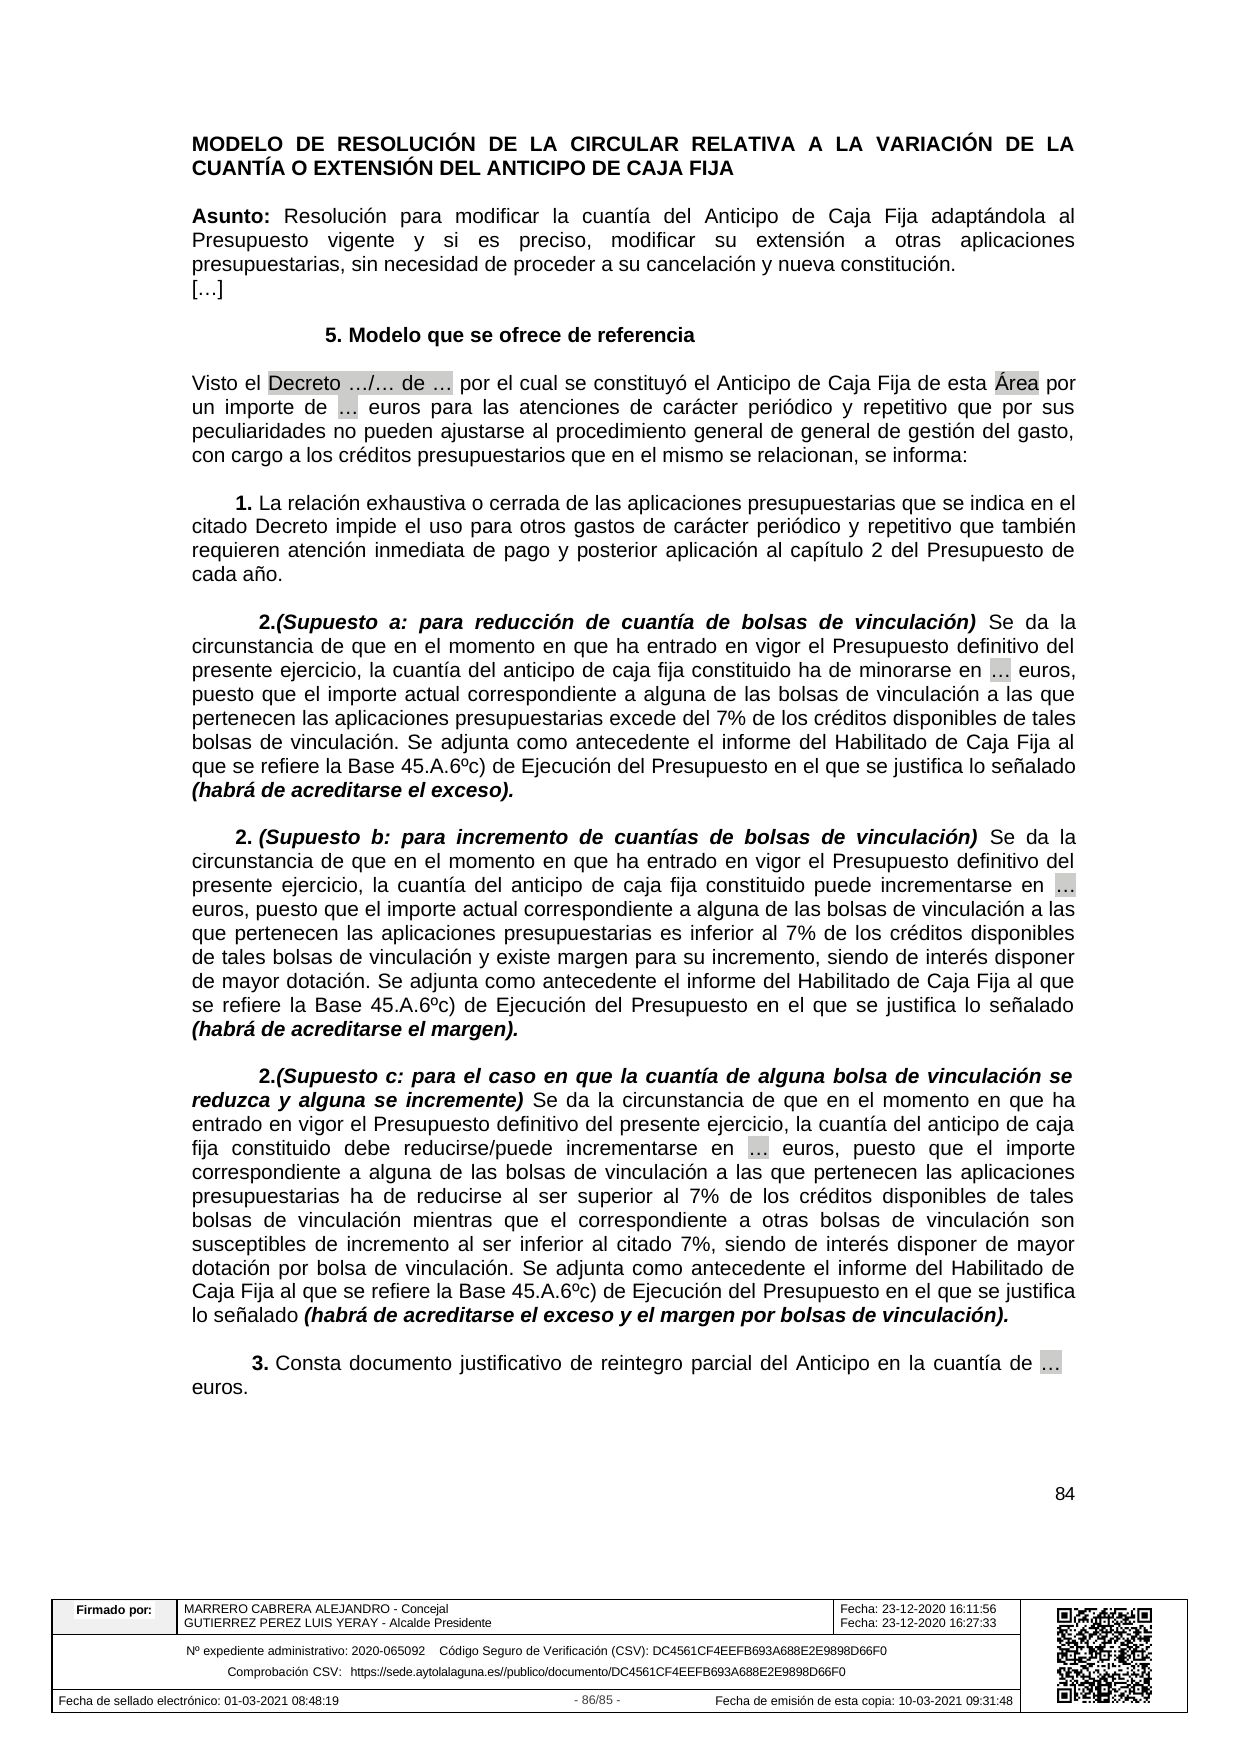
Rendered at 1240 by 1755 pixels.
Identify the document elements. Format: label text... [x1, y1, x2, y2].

text 2.(Supuesto a: para reducción de cuantía de bolsas de vinculación) Se da la circunstancia de que en el momento en que ha entrado en vigor el Presupuesto definitivo del presente ejercicio, la cuantía del anticipo de caja fija constituido ha de minorarse en … euros, puesto que el importe actual correspondiente a alguna de las bolsas de vinculación a las que pertenecen las aplicaciones presupuestarias excede del 7% de los créditos disponibles de tales bolsas de vinculación. Se adjunta como antecedente el informe del Habilitado de Caja Fija al que se refiere la Base 45.A.6ºc) de Ejecución del Presupuesto en el que se justifica lo señalado (habrá de acreditarse el exceso). [192, 610, 1076, 801]
text 2.(Supuesto c: para el caso en que la cuantía de alguna bolsa de vinculación se reduzca y alguna se incremente) Se da la circunstancia de que en el momento en que ha entrado en vigor el Presupuesto definitivo del presente ejercicio, la cuantía del anticipo de caja fija constituido debe reducirse/puede incrementarse en … euros, puesto que el importe correspondiente a alguna de las bolsas de vinculación a las que pertenecen las aplicaciones presupuestarias ha de reducirse al ser superior al 7% de los créditos disponibles de tales bolsas de vinculación mientras que el correspondiente a otras bolsas de vinculación son susceptibles de incremento al ser inferior al citado 7%, siendo de interés disponer de mayor dotación por bolsa de vinculación. Se adjunta como antecedente el informe del Habilitado de Caja Fija al que se refiere la Base 45.A.6ºc) de Ejecución del Presupuesto en el que se justifica lo señalado (habrá de acreditarse el exceso y el margen por bolsas de vinculación). [192, 1064, 1076, 1327]
list (Supuesto b: para incremento de cuantías de bolsas de vinculación) Se da la circunstancia de que en el momento en que ha entrado en vigor el Presupuesto definitivo del presente ejercicio, la cuantía del anticipo de caja fija constituido puede incrementarse en … euros, puesto que el importe actual correspondiente a alguna de las bolsas de vinculación a las que pertenecen las aplicaciones presupuestarias es inferior al 7% de los créditos disponibles de tales bolsas de vinculación y existe margen para su incremento, siendo de interés disponer de mayor dotación. Se adjunta como antecedente el informe del Habilitado de Caja Fija al que se refiere la Base 45.A.6ºc) de Ejecución del Presupuesto en el que se justifica lo señalado (habrá de acreditarse el margen). [175, 825, 1076, 1040]
list La relación exhaustiva o cerrada de las aplicaciones presupuestarias que se indica en el citado Decreto impide el uso para otros gastos de carácter periódico y repetitivo que también requieren atención inmediata de pago y posterior aplicación al capítulo 2 del Presupuesto de cada año. [175, 490, 1076, 586]
list Consta documento justificativo de reintegro parcial del Anticipo en la cuantía de … [258, 1350, 1087, 1374]
list Modelo que se ofrece de referencia [325, 323, 1087, 347]
text Asunto: Resolución para modificar la cuantía del Anticipo de Caja Fija adaptándola al Presupuesto vigente y si es preciso, modificar su extensión a otras aplicaciones presupuestarias, sin necesidad de proceder a su cancelación y nueva constitución. [192, 204, 1076, 276]
text […] [192, 276, 1087, 299]
text 84 [175, 1483, 1076, 1504]
text Visto el Decreto …/… de … por el cual se constituyó el Anticipo de Caja Fija de esta Área por un importe de … euros para las atenciones de carácter periódico y repetitivo que por sus peculiaridades no pueden ajustarse al procedimiento general de general de gestión del gasto, con cargo a los créditos presupuestarios que en el mismo se relacionan, se informa: [192, 371, 1076, 467]
text euros. [192, 1375, 1087, 1399]
subtitle MODELO DE RESOLUCIÓN DE LA CIRCULAR RELATIVA A LA VARIACIÓN DE LA CUANTÍA O EXTENSIÓN DEL ANTICIPO DE CAJA FIJA [192, 132, 1076, 180]
